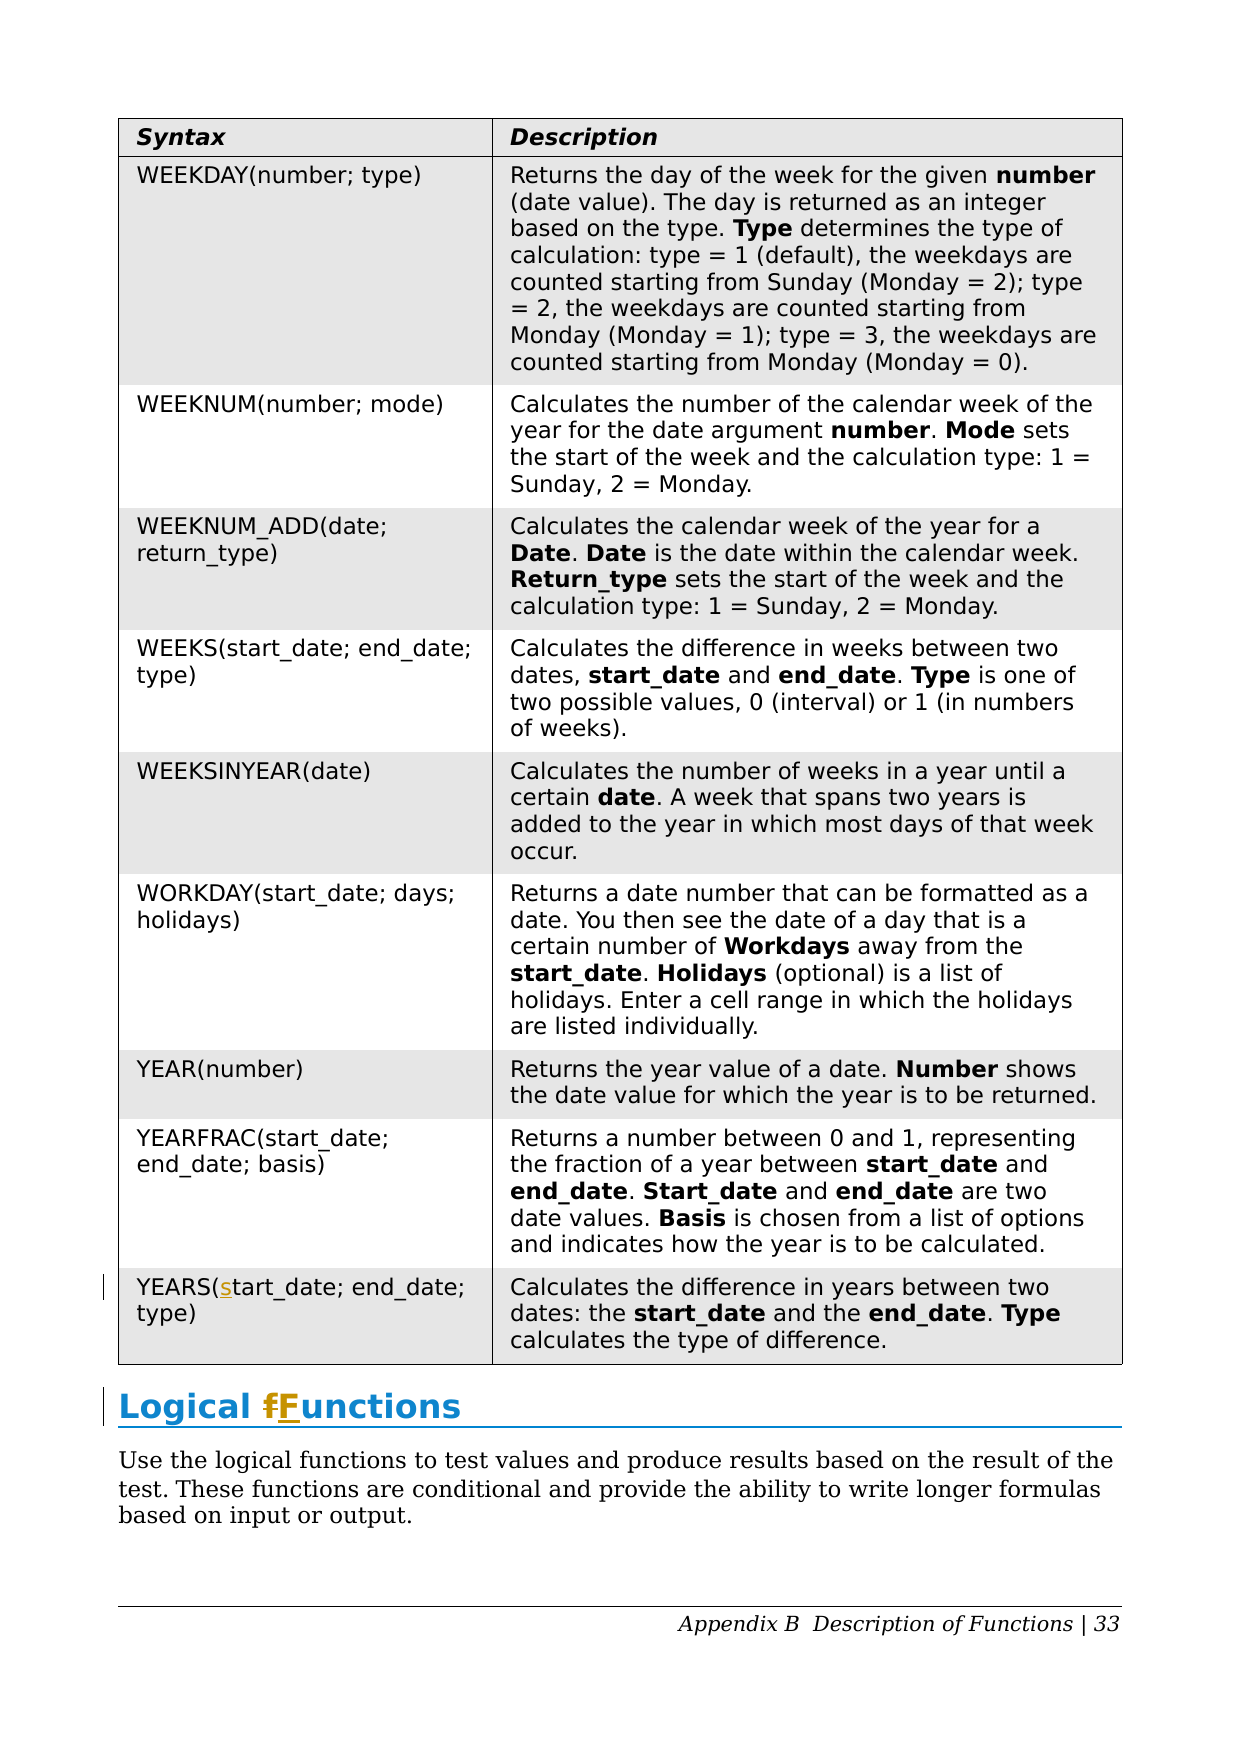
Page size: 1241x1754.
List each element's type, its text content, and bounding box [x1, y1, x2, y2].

table_cell YEAR(number) [119, 1050, 492, 1119]
table_cell YEARFRAC(start_date; end_date; basis) [119, 1119, 492, 1268]
table_cell Returns the year value of a date. Number shows the date value for which the year is to be returned. [493, 1050, 1122, 1119]
text Use the logical functions to test values and produce results based on the result of the test. These functions are conditional and provide the ability to write longer formulas based on input or output. [118, 1447, 1122, 1529]
table_cell WORKDAY(start_date; days; holidays) [119, 875, 492, 1050]
table_header Description [493, 119, 1122, 156]
table_cell Calculates the number of weeks in a year until a certain date. A week that spans two years is added to the year in which most days of that week occur. [493, 752, 1122, 874]
table_cell WEEKNUM(number; mode) [119, 385, 492, 508]
table_cell Calculates the calendar week of the year for a Date. Date is the date within the calendar week. Return_type sets the start of the week and the calculation type: 1 = Sunday, 2 = Monday. [493, 508, 1122, 630]
table_cell Calculates the difference in weeks between two dates, start_date and end_date. Type is one of two possible values, 0 (interval) or 1 (in numbers of weeks). [493, 630, 1122, 752]
table_cell Returns a date number that can be formatted as a date. You then see the date of a day that is a certain number of Workdays away from the start_date. Holidays (optional) is a list of holidays. Enter a cell range in which the holidays are listed individually. [493, 875, 1122, 1050]
table_cell Calculates the difference in years between two dates: the start_date and the end_date. Type calculates the type of difference. [493, 1268, 1122, 1364]
subtitle Logical Functions [118, 1387, 1122, 1426]
table_cell WEEKS(start_date; end_date; type) [119, 630, 492, 752]
table_cell WEEKNUM_ADD(date; return_type) [119, 508, 492, 630]
table_cell YEARS(start_date; end_date; type) [119, 1268, 492, 1364]
table_cell WEEKSINYEAR(date) [119, 752, 492, 874]
table_cell Returns a number between 0 and 1, representing the fraction of a year between start_date and end_date. Start_date and end_date are two date values. Basis is chosen from a list of options and indicates how the year is to be calculated. [493, 1119, 1122, 1268]
table_cell Returns the day of the week for the given number (date value). The day is returned as an integer based on the type. Type determines the type of calculation: type = 1 (default), the weekdays are counted starting from Sunday (Monday = 2); type = 2, the weekdays are counted starting from Monday (Monday = 1); type = 3, the weekdays are counted starting from Monday (Monday = 0). [493, 157, 1122, 385]
table_header Syntax [119, 119, 492, 156]
table_cell Calculates the number of the calendar week of the year for the date argument number. Mode sets the start of the week and the calculation type: 1 = Sunday, 2 = Monday. [493, 385, 1122, 508]
table_cell WEEKDAY(number; type) [119, 157, 492, 385]
